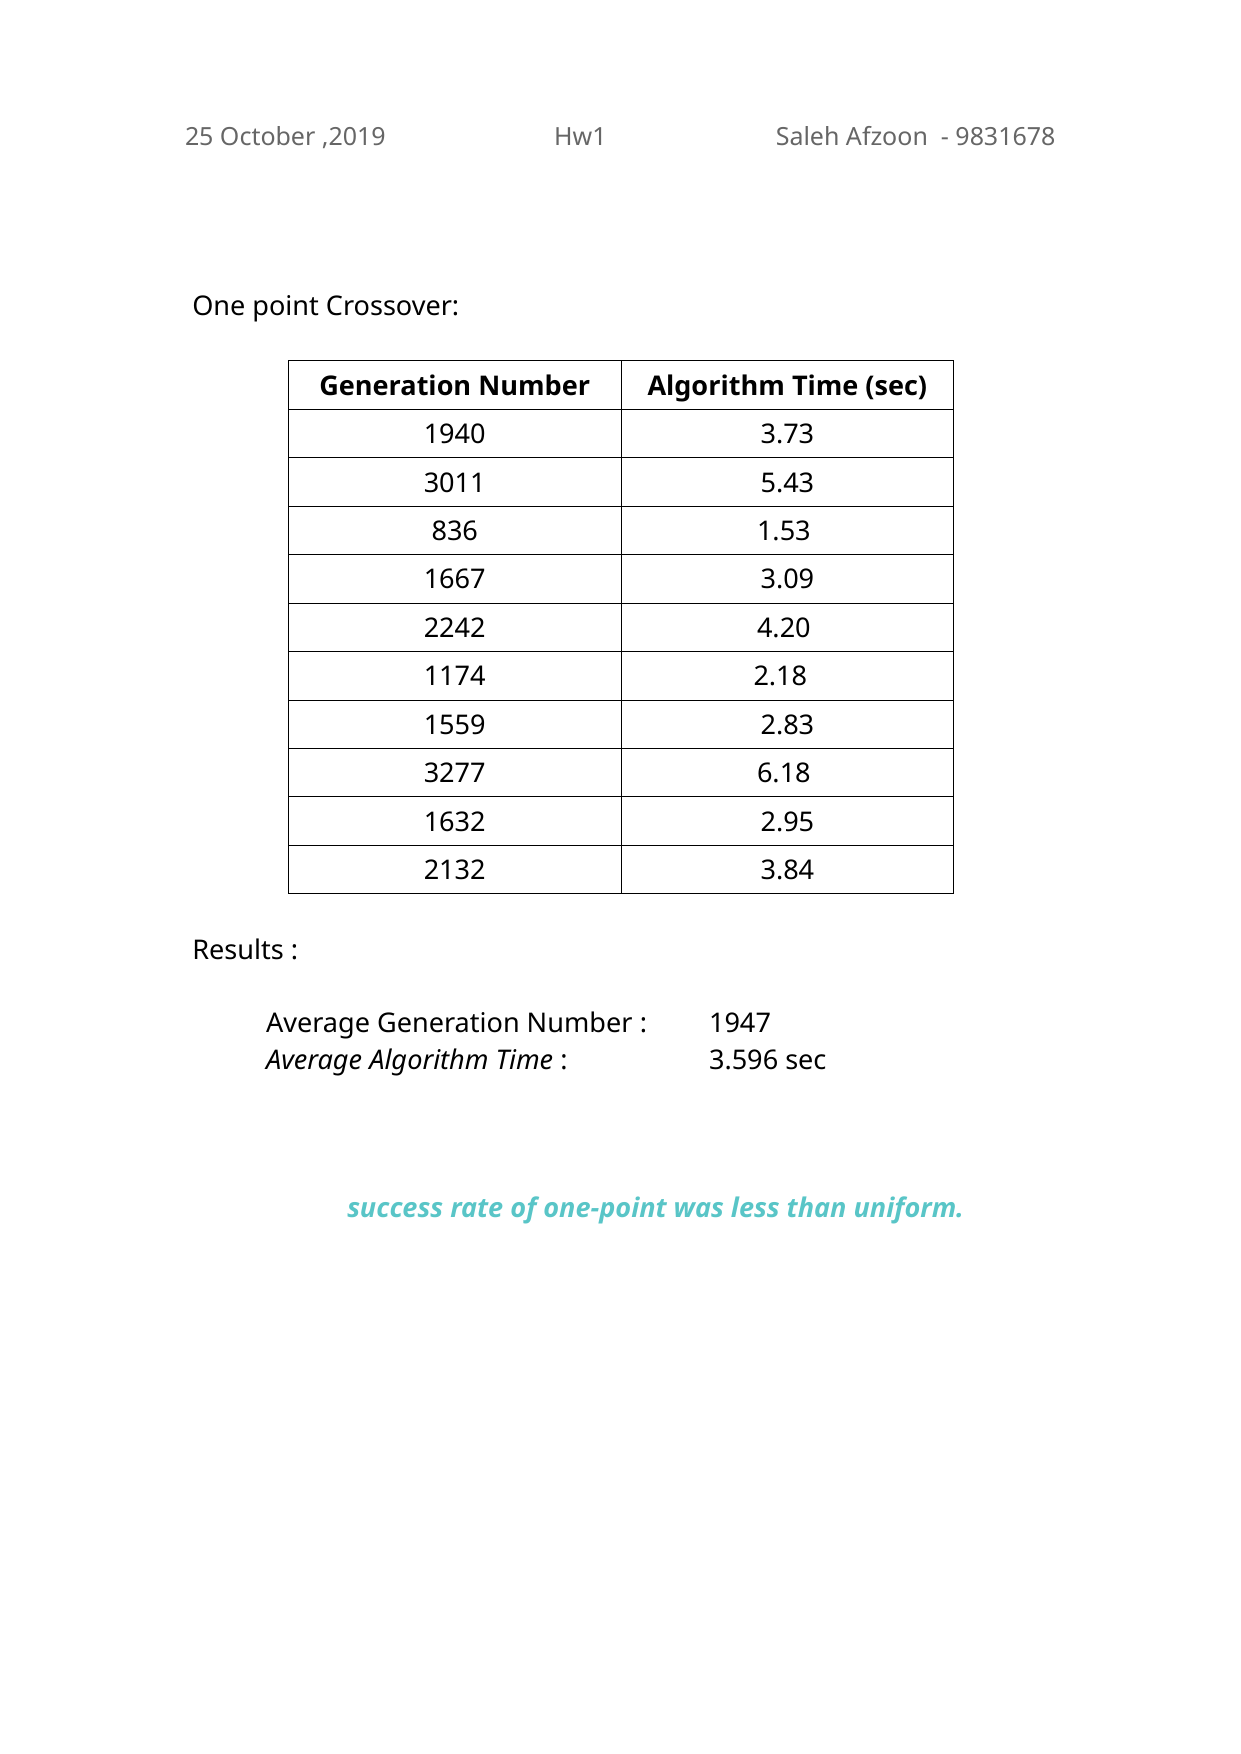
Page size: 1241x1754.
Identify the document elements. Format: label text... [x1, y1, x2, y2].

text Average Generation Number : 1947 [118, 1004, 1122, 1041]
text Average Algorithm Time : 3.596 sec [118, 1041, 1122, 1078]
table_cell 1632 [289, 797, 621, 845]
table_cell 5.43 [622, 458, 953, 506]
table_cell 6.18 [622, 749, 953, 796]
text Results : [118, 930, 1122, 967]
table_header Algorithm Time (sec) [622, 361, 953, 409]
table_cell 1667 [289, 555, 621, 603]
table_cell 3.09 [622, 555, 953, 603]
table_cell 1559 [289, 701, 621, 748]
table_cell 2.18 [622, 652, 953, 699]
table_cell 2.83 [622, 701, 953, 748]
table_cell 836 [289, 507, 621, 554]
table_cell 1940 [289, 410, 621, 457]
table_cell 2.95 [622, 797, 953, 845]
table_cell 1.53 [622, 507, 953, 554]
table_cell 4.20 [622, 604, 953, 651]
table_cell 3277 [289, 749, 621, 796]
text One point Crossover: [118, 287, 1122, 323]
table_cell 1174 [289, 652, 621, 699]
table_cell 3011 [289, 458, 621, 506]
table_cell 3.73 [622, 410, 953, 457]
text success rate of one-point was less than uniform. [118, 1188, 1122, 1225]
table_cell 2132 [289, 846, 621, 893]
table_header Generation Number [289, 361, 621, 409]
table_cell 2242 [289, 604, 621, 651]
table_cell 3.84 [622, 846, 953, 893]
